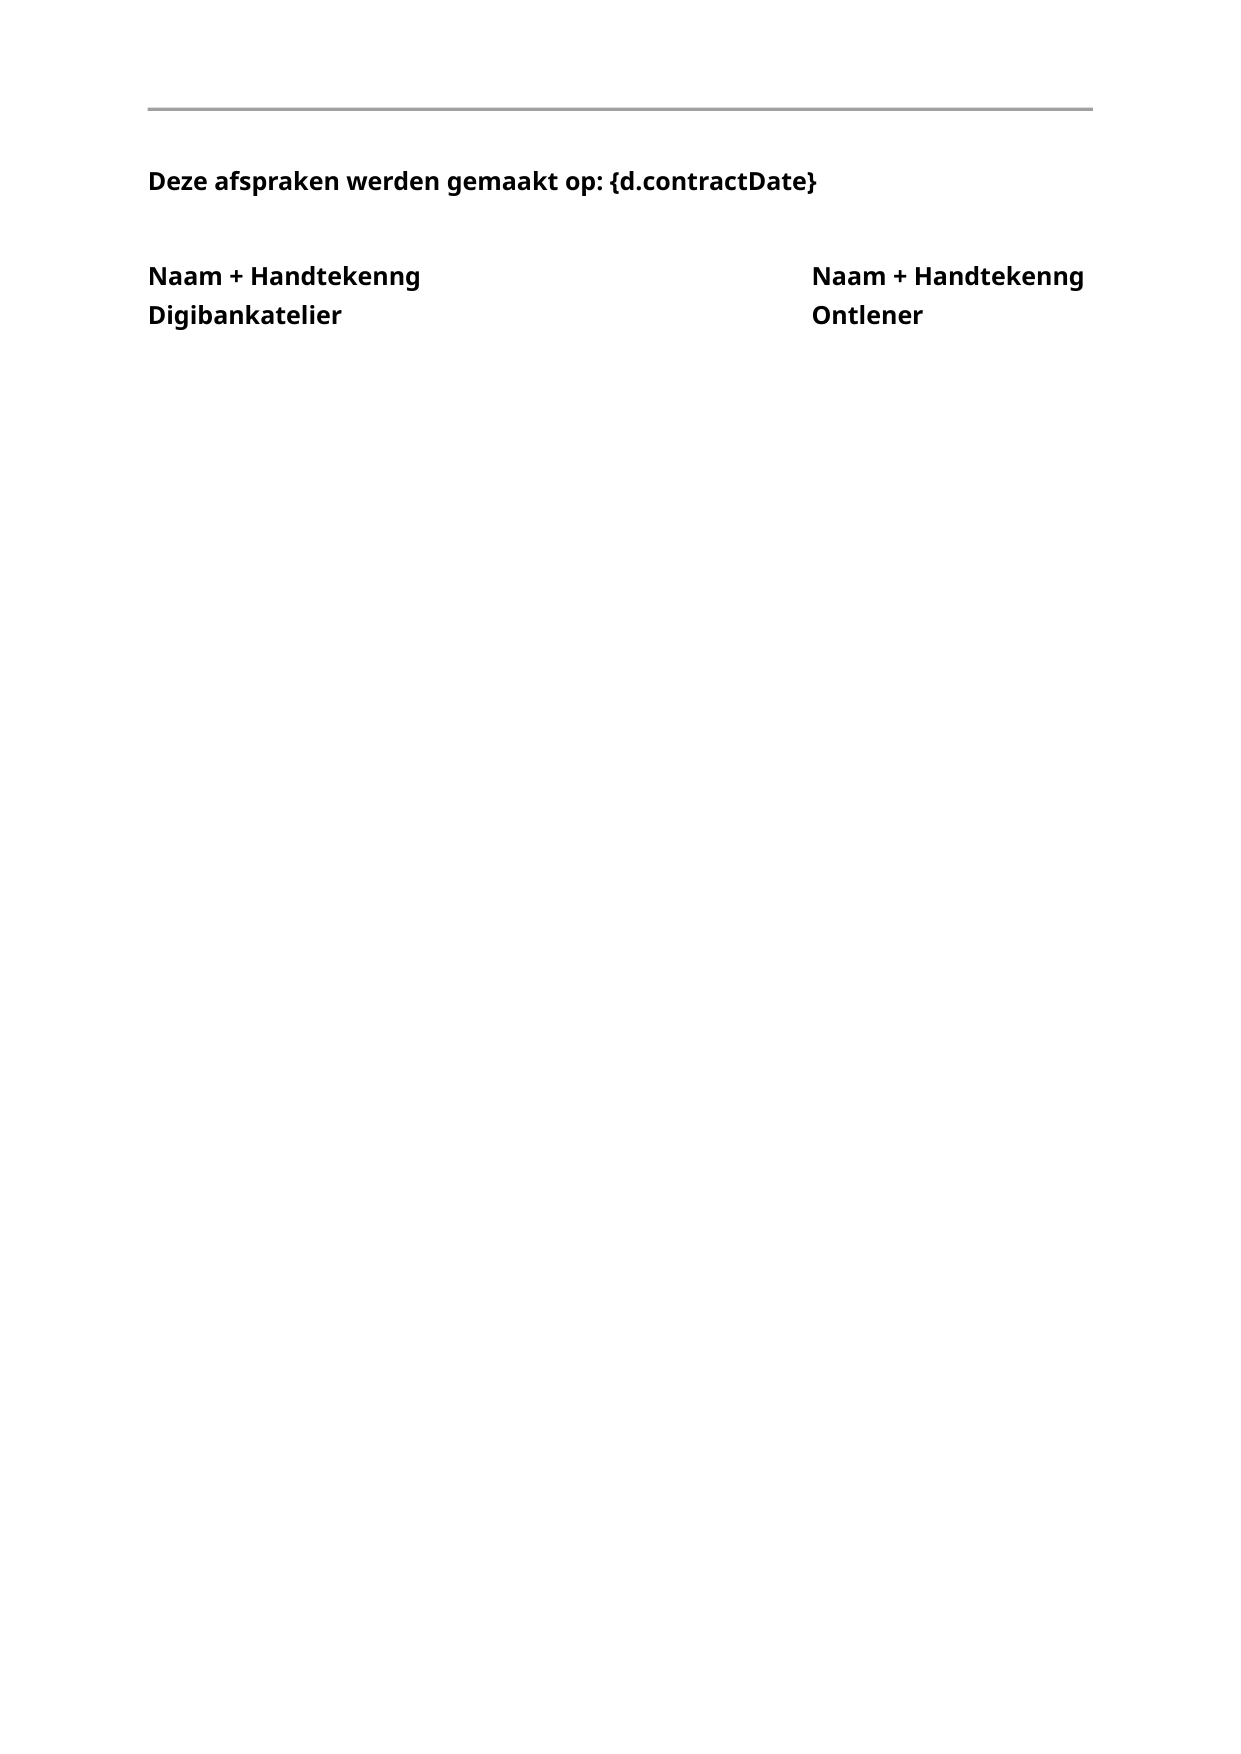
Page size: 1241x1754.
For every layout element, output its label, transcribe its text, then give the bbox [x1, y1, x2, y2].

text Naam + Handtekenng Naam + Handtekenng Digibankatelier Ontlener [148, 259, 1093, 332]
text Deze afspraken werden gemaakt op: {d.contractDate} [148, 164, 1093, 237]
